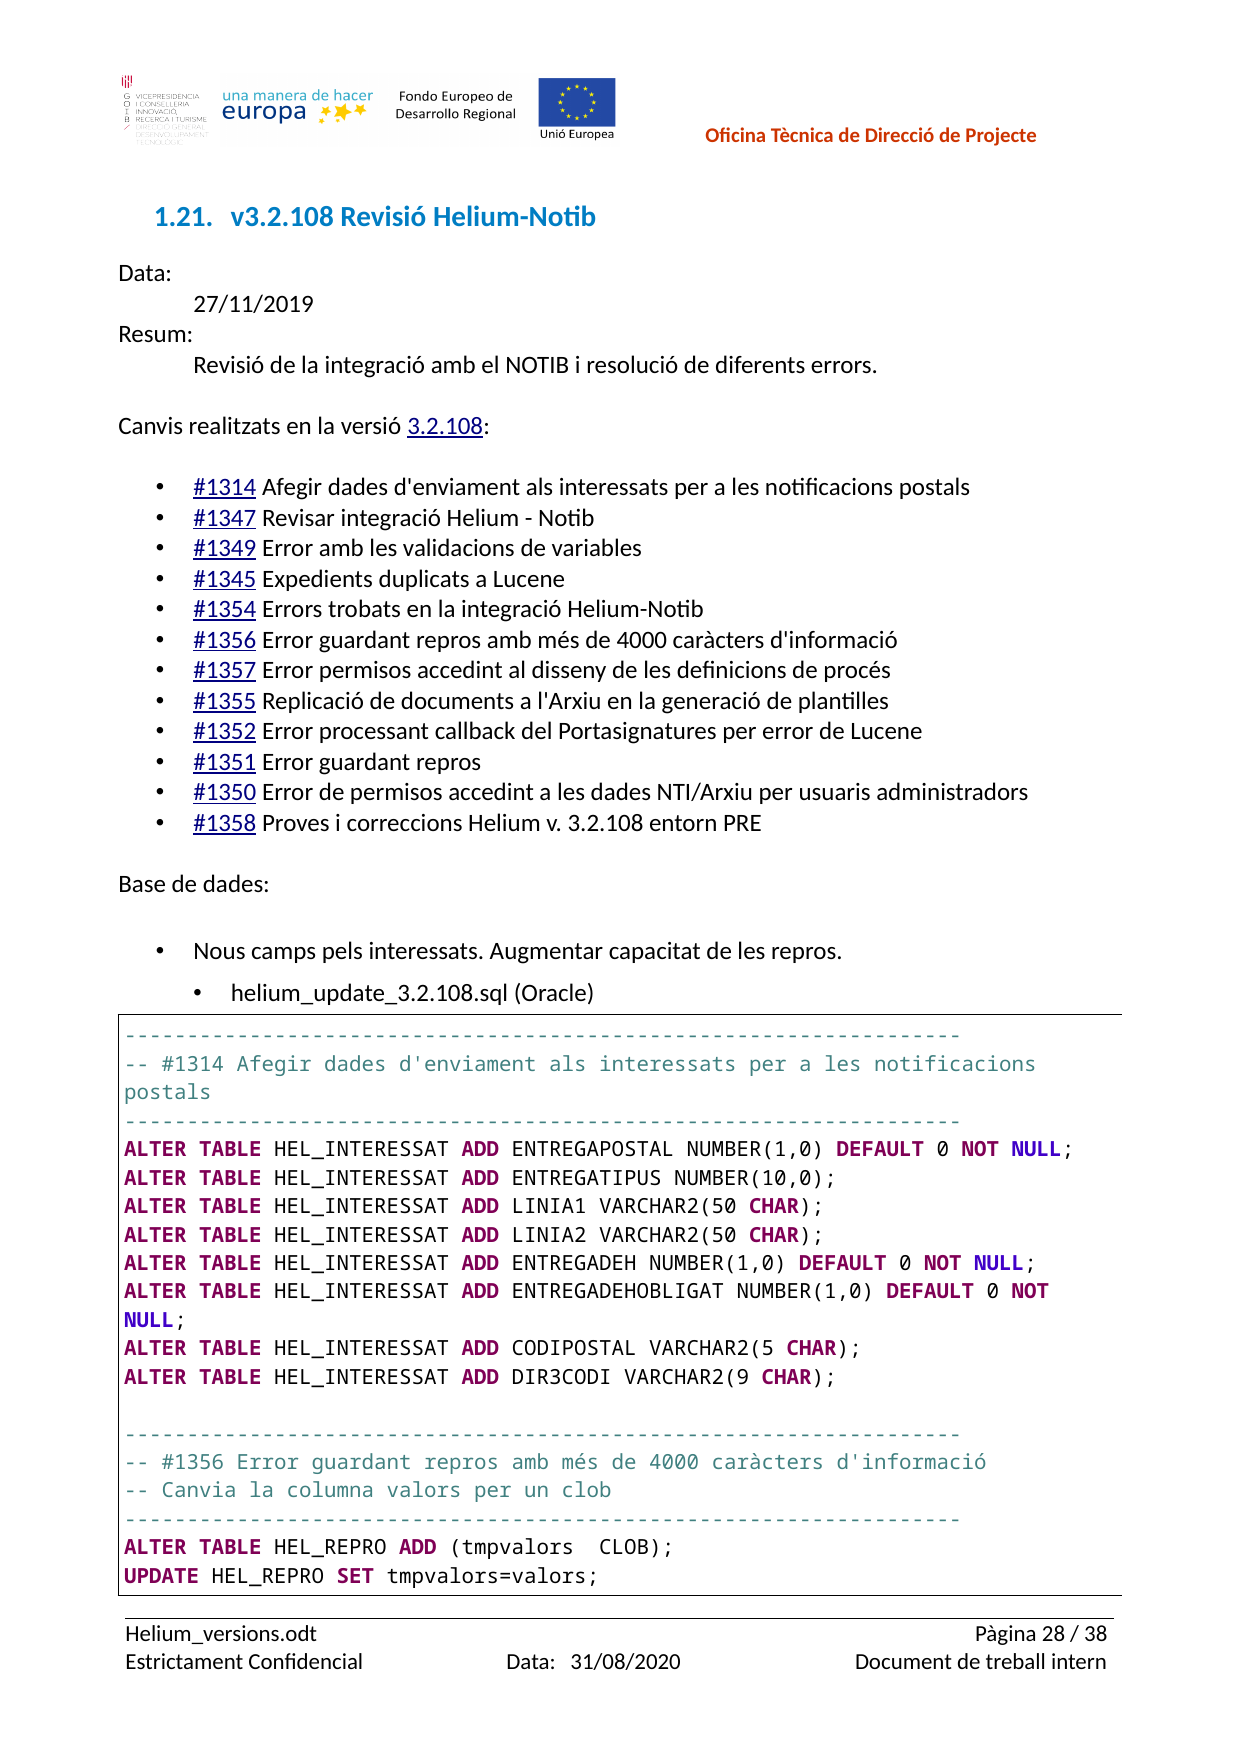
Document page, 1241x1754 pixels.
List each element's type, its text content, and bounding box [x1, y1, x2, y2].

list Nous camps pels interessats. Augmentar capacitat de les repros. [156, 935, 1122, 966]
list #1351 Error guardant repros [156, 746, 1122, 776]
list #1350 Error de permisos accedint a les dades NTI/Arxiu per usuaris administradors [156, 776, 1122, 807]
table_header ------------------------------------------------------------------- -- #1314 Afegir dades d'enviament als interessats per a les notificacions postals ------------------------------------------------------------------- ALTER TABLE HEL_INTERESSAT ADD ENTREGAPOSTAL NUMBER(1,0) DEFAULT 0 NOT NULL; ALTER TABLE HEL_INTERESSAT ADD ENTREGATIPUS NUMBER(10,0); ALTER TABLE HEL_INTERESSAT ADD LINIA1 VARCHAR2(50 CHAR); ALTER TABLE HEL_INTERESSAT ADD LINIA2 VARCHAR2(50 CHAR); ALTER TABLE HEL_INTERESSAT ADD ENTREGADEH NUMBER(1,0) DEFAULT 0 NOT NULL; ALTER TABLE HEL_INTERESSAT ADD ENTREGADEHOBLIGAT NUMBER(1,0) DEFAULT 0 NOT NULL; ALTER TABLE HEL_INTERESSAT ADD CODIPOSTAL VARCHAR2(5 CHAR); ALTER TABLE HEL_INTERESSAT ADD DIR3CODI VARCHAR2(9 CHAR); ------------------------------------------------------------------- -- #1356 Error guardant repros amb més de 4000 caràcters d'informació -- Canvia la columna valors per un clob ------------------------------------------------------------------- ALTER TABLE HEL_REPRO ADD (tmpvalors CLOB); UPDATE HEL_REPRO SET tmpvalors=valors; [119, 1015, 1122, 1595]
text Data: [118, 258, 1122, 288]
list #1347 Revisar integració Helium - Notib [156, 502, 1122, 532]
list #1354 Errors trobats en la integració Helium-Notib [156, 593, 1122, 624]
list #1349 Error amb les validacions de variables [156, 532, 1122, 563]
list #1352 Error processant callback del Portasignatures per error de Lucene [156, 715, 1122, 746]
picture [118, 73, 213, 147]
text 27/11/2019 [118, 288, 1122, 319]
subtitle v3.2.108 Revisió Helium-Notib [153, 198, 1122, 234]
text Base de dades: [118, 868, 1122, 898]
list #1345 Expedients duplicats a Lucene [156, 563, 1122, 593]
list #1356 Error guardant repros amb més de 4000 caràcters d'informació [156, 624, 1122, 654]
picture [219, 73, 621, 147]
list #1358 Proves i correccions Helium v. 3.2.108 entorn PRE [156, 807, 1122, 837]
text Canvis realitzats en la versió 3.2.108: [118, 410, 1122, 441]
list #1355 Replicació de documents a l'Arxiu en la generació de plantilles [156, 685, 1122, 715]
list #1314 Afegir dades d'enviament als interessats per a les notificacions postals [156, 471, 1122, 502]
text Revisió de la integració amb el NOTIB i resolució de diferents errors. [118, 349, 1122, 380]
text Resum: [118, 319, 1122, 349]
list helium_update_3.2.108.sql (Oracle) [193, 977, 1122, 1008]
list #1357 Error permisos accedint al disseny de les definicions de procés [156, 654, 1122, 685]
